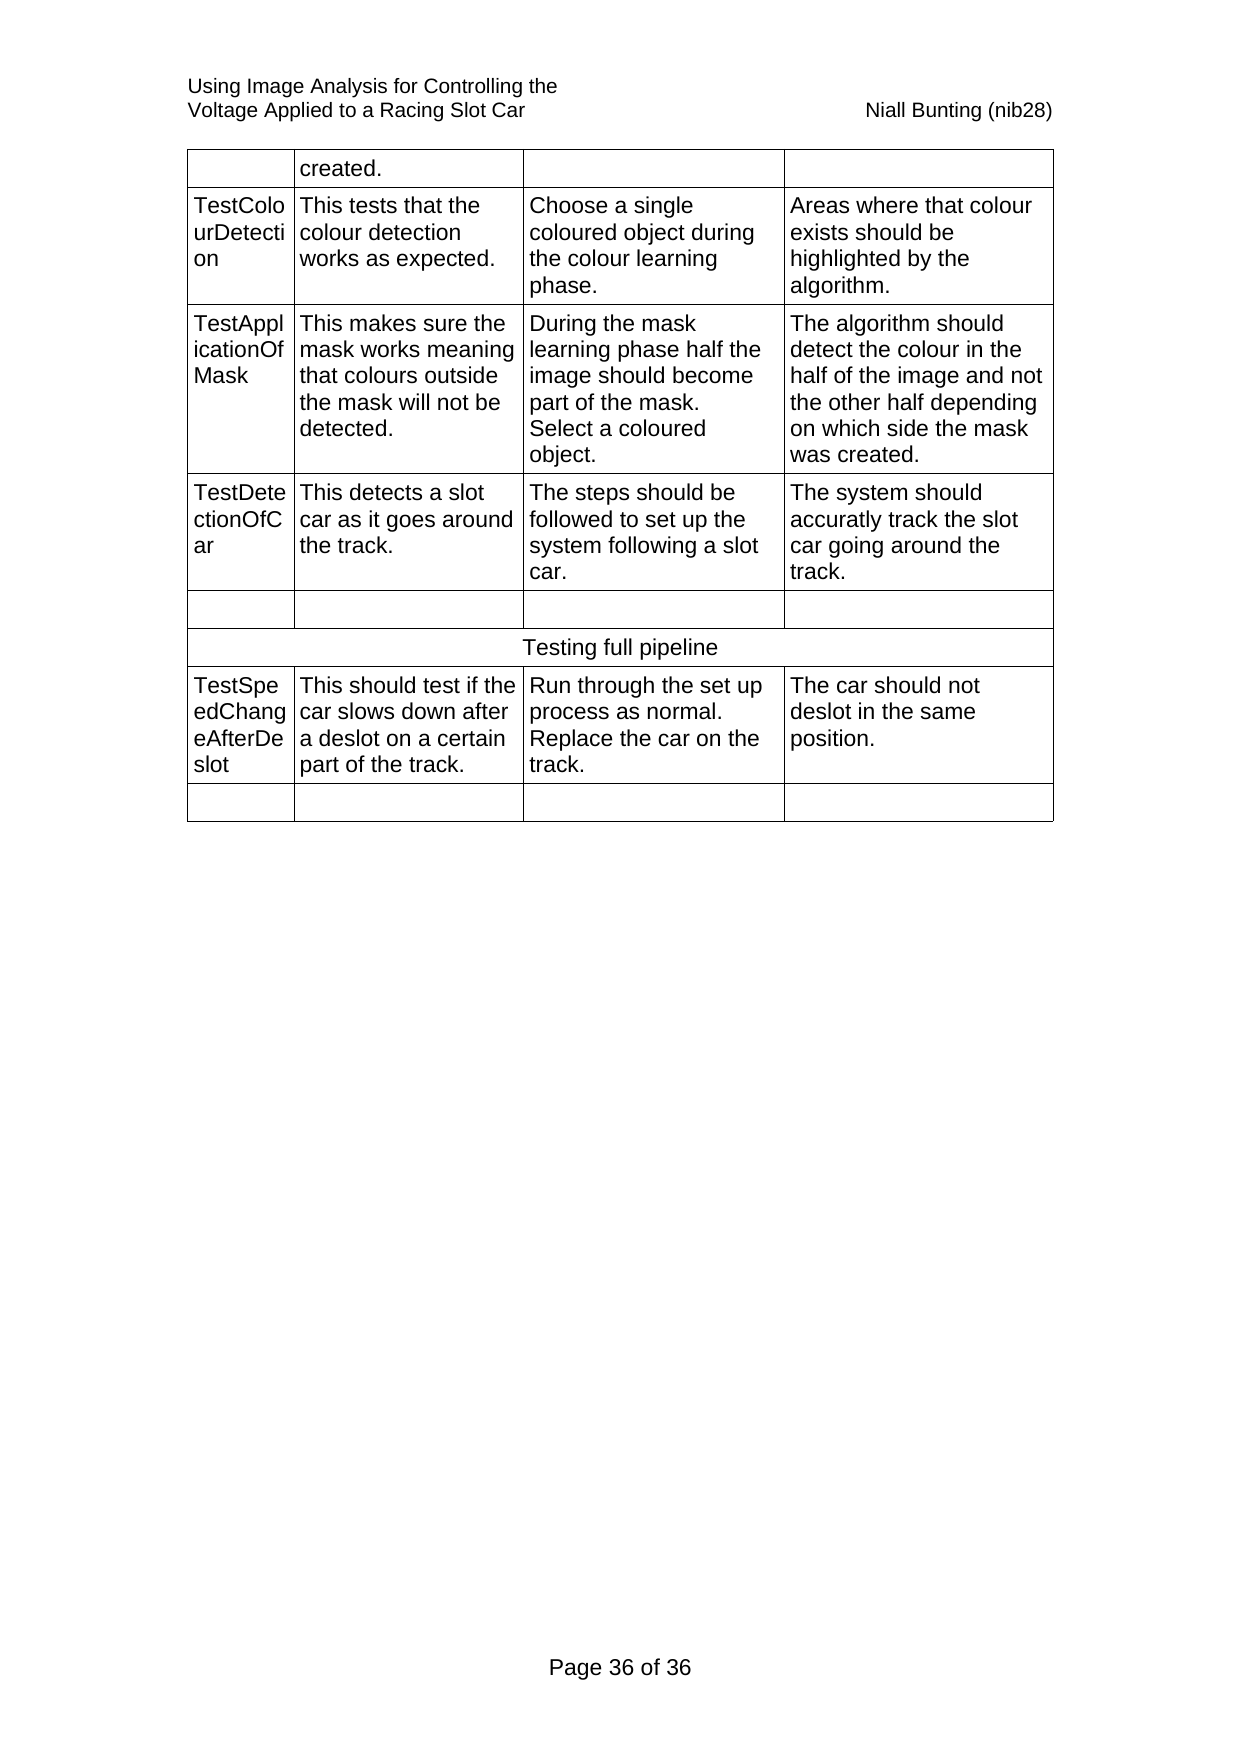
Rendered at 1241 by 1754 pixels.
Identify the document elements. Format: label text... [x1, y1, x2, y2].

table_cell This detects a slot car as it goes around the track. [295, 474, 523, 590]
table_cell The system should accuratly track the slot car going around the track. [785, 474, 1053, 590]
table_cell Run through the set up process as normal. Replace the car on the track. [524, 667, 784, 783]
table_cell The car should not deslot in the same position. [785, 667, 1053, 783]
table_cell Choose a single coloured object during the colour learning phase. [524, 188, 784, 304]
table_cell [188, 784, 294, 821]
table_cell [785, 784, 1053, 821]
table_cell During the mask learning phase half the image should become part of the mask. Select a coloured object. [524, 305, 784, 473]
table_cell Testing full pipeline [188, 629, 1053, 666]
table_cell The steps should be followed to set up the system following a slot car. [524, 474, 784, 590]
table_cell [188, 591, 294, 628]
table_cell This makes sure the mask works meaning that colours outside the mask will not be detected. [295, 305, 523, 473]
table_cell TestColourDetection [188, 188, 294, 304]
table_cell TestApplicationOfMask [188, 305, 294, 473]
table_cell [295, 784, 523, 821]
table_cell Areas where that colour exists should be highlighted by the algorithm. [785, 188, 1053, 304]
table_cell This tests that the colour detection works as expected. [295, 188, 523, 304]
table_cell [785, 591, 1053, 628]
table_cell [295, 591, 523, 628]
table_cell [188, 150, 294, 187]
table_cell [785, 150, 1053, 187]
table_cell created. [295, 150, 523, 187]
table_cell The algorithm should detect the colour in the half of the image and not the other half depending on which side the mask was created. [785, 305, 1053, 473]
table_cell [524, 591, 784, 628]
table_cell [524, 784, 784, 821]
table_cell TestSpeedChangeAfterDeslot [188, 667, 294, 783]
table_cell TestDetectionOfCar [188, 474, 294, 590]
table_cell This should test if the car slows down after a deslot on a certain part of the track. [295, 667, 523, 783]
table_cell [524, 150, 784, 187]
